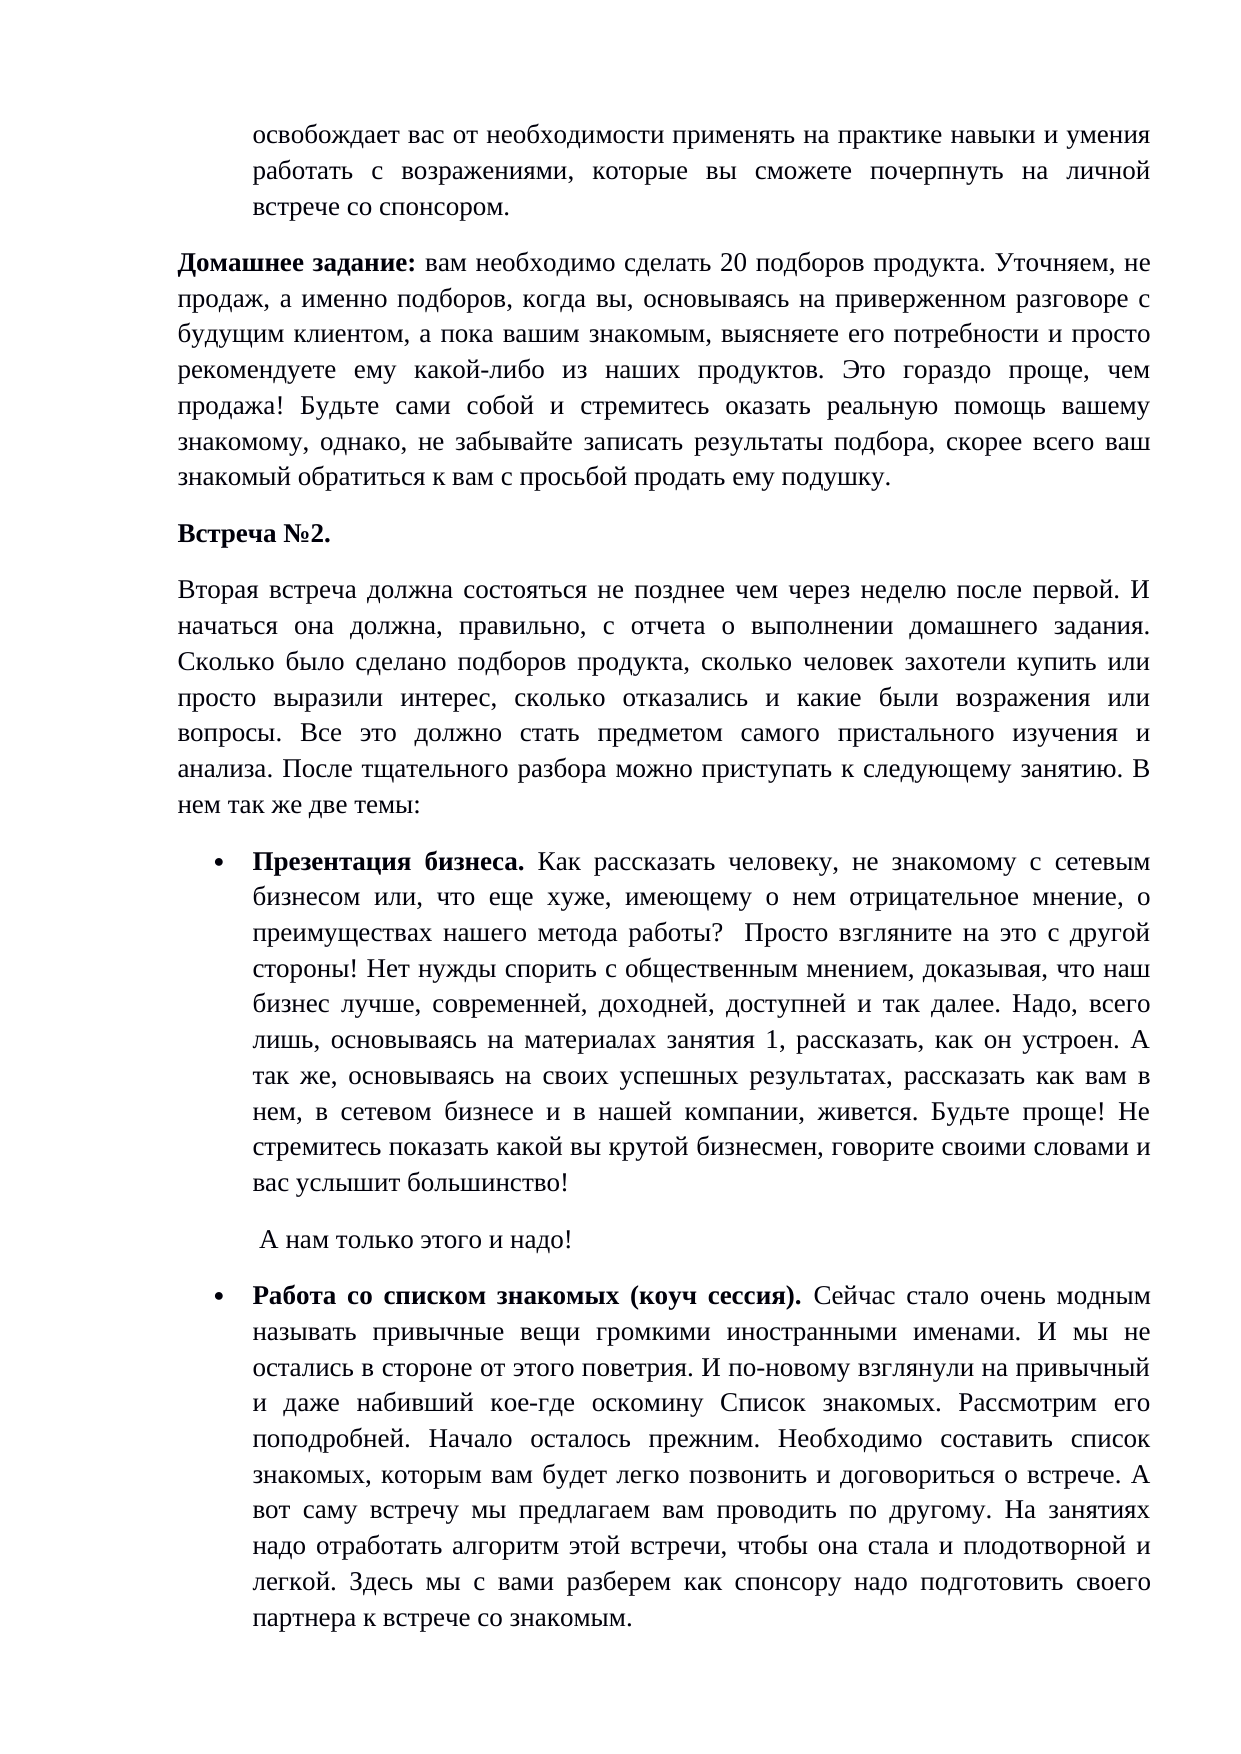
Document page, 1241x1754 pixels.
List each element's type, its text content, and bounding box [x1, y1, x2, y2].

text А нам только этого и надо! [252, 1223, 1152, 1254]
list Работа со списком знакомых (коуч сессия). Сейчас стало очень модным называть привычные вещи громкими иностранными именами. И мы не остались в стороне от этого поветрия. И по-новому взглянули на привычный и даже набивший кое-где оскомину Список знакомых. Рассмотрим его поподробней. Начало осталось прежним. Необходимо составить список знакомых, которым вам будет легко позвонить и договориться о встрече. А вот саму встречу мы предлагаем вам проводить по другому. На занятиях надо отработать алгоритм этой встречи, чтобы она стала и плодотворной и легкой. Здесь мы с вами разберем как спонсору надо подготовить своего партнера к встрече со знакомым. [215, 1279, 1152, 1632]
list Презентация бизнеса. Как рассказать человеку, не знакомому с сетевым бизнесом или, что еще хуже, имеющему о нем отрицательное мнение, о преимуществах нашего метода работы? Просто взгляните на это с другой стороны! Нет нужды спорить с общественным мнением, доказывая, что наш бизнес лучше, современней, доходней, доступней и так далее. Надо, всего лишь, основываясь на материалах занятия 1, рассказать, как он устроен. А так же, основываясь на своих успешных результатах, рассказать как вам в нем, в сетевом бизнесе и в нашей компании, живется. Будьте проще! Не стремитесь показать какой вы крутой бизнесмен, говорите своими словами и вас услышит большинство! [215, 844, 1152, 1197]
text Встреча №2. [177, 517, 1152, 548]
text Вторая встреча должна состояться не позднее чем через неделю после первой. И начаться она должна, правильно, с отчета о выполнении домашнего задания. Сколько было сделано подборов продукта, сколько человек захотели купить или просто выразили интерес, сколько отказались и какие были возражения или вопросы. Все это должно стать предметом самого пристального изучения и анализа. После тщательного разбора можно приступать к следующему занятию. В нем так же две темы: [177, 574, 1152, 819]
text Домашнее задание: вам необходимо сделать 20 подборов продукта. Уточняем, не продаж, а именно подборов, когда вы, основываясь на приверженном разговоре с будущим клиентом, а пока вашим знакомым, выясняете его потребности и просто рекомендуете ему какой-либо из наших продуктов. Это гораздо проще, чем продажа! Будьте сами собой и стремитесь оказать реальную помощь вашему знакомому, однако, не забывайте записать результаты подбора, скорее всего ваш знакомый обратиться к вам с просьбой продать ему подушку. [177, 246, 1152, 492]
list освобождает вас от необходимости применять на практике навыки и умения работать с возражениями, которые вы сможете почерпнуть на личной встрече со спонсором. [215, 118, 1152, 221]
